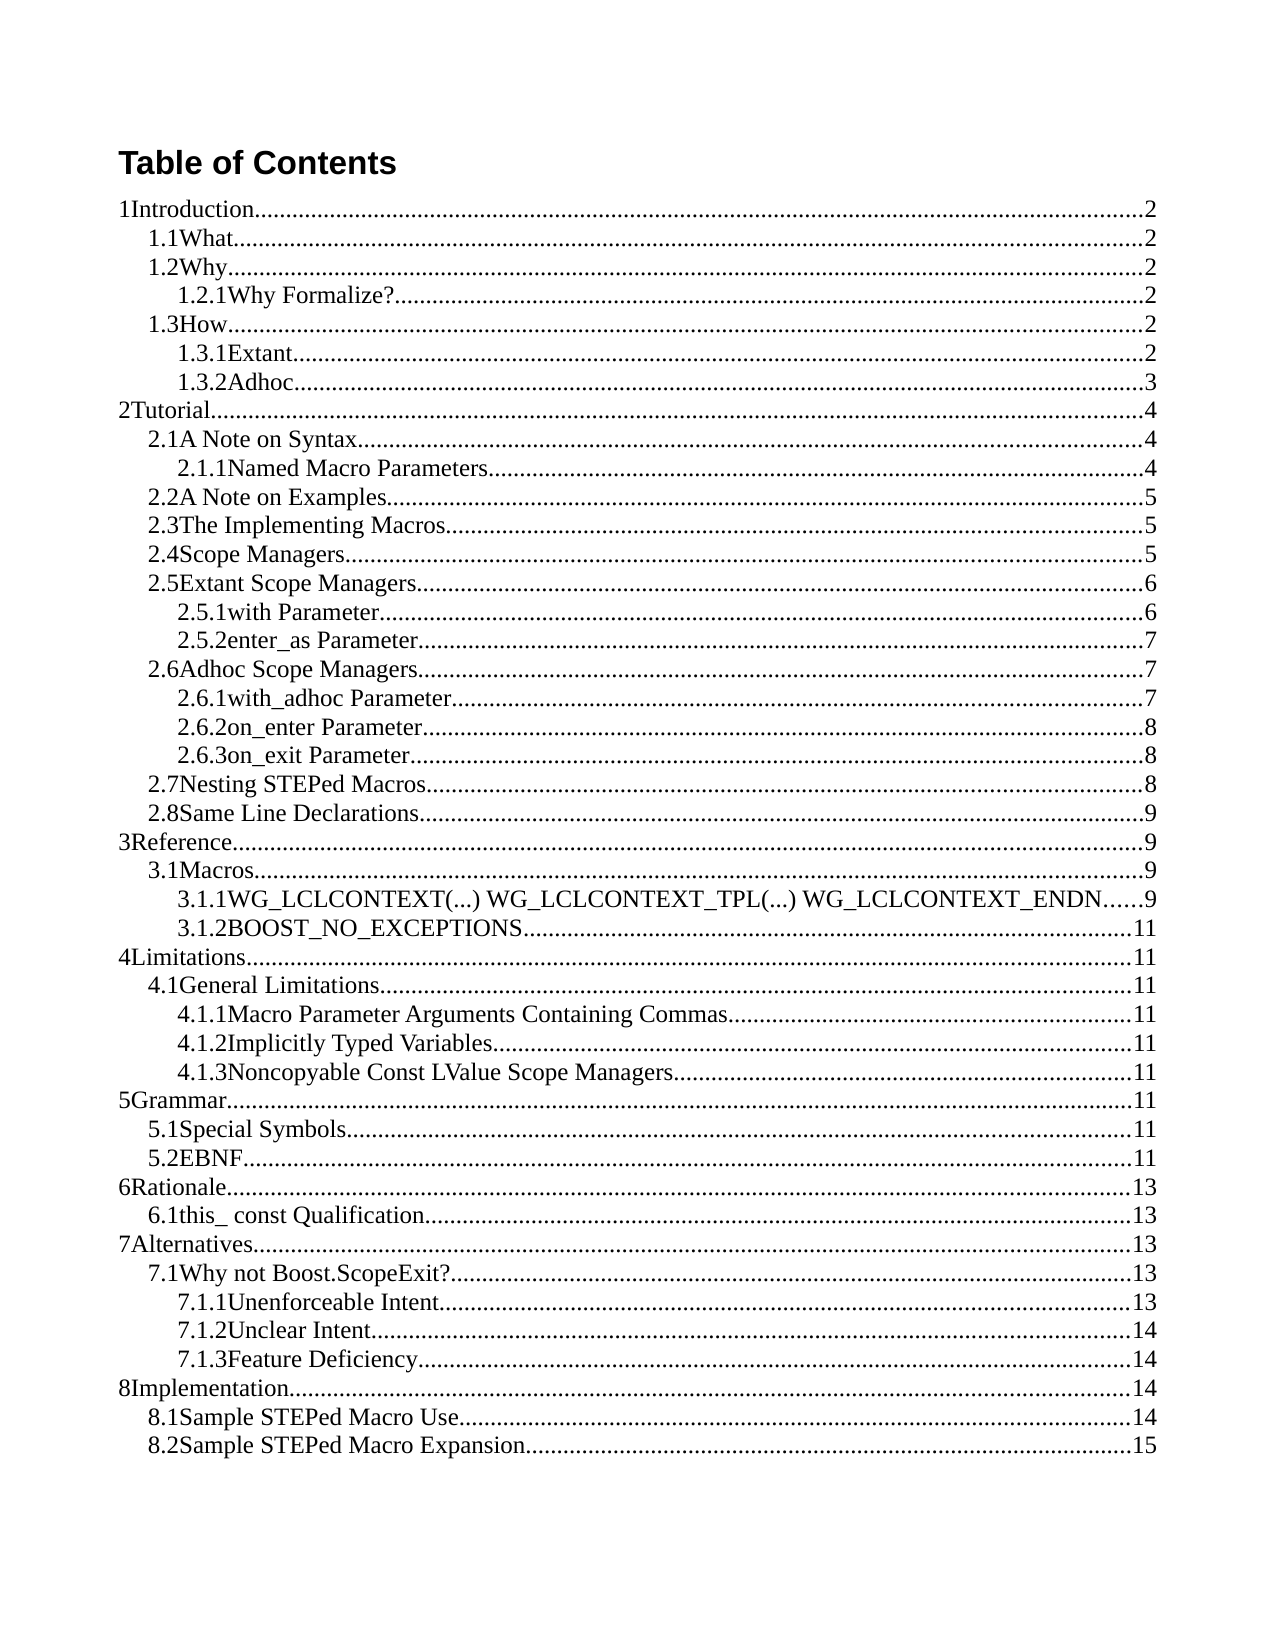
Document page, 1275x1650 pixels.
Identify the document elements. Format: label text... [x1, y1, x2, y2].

text 2.3The Implementing Macros 5 [148, 510, 1157, 539]
text 2.2A Note on Examples 5 [148, 482, 1157, 510]
text 2.6.3on_exit Parameter 8 [177, 740, 1157, 769]
text 8.1Sample STEPed Macro Use 14 [148, 1402, 1157, 1430]
text 2.8Same Line Declarations 9 [148, 798, 1157, 827]
text 2.4Scope Managers 5 [148, 539, 1157, 568]
text 2.5.2enter_as Parameter 7 [177, 625, 1157, 654]
text 1Introduction 2 [118, 194, 1157, 223]
text 1.3.1Extant 2 [177, 338, 1157, 367]
text 7.1Why not Boost.ScopeExit? 13 [148, 1258, 1157, 1287]
text 3Reference 9 [118, 827, 1157, 855]
text 1.1What 2 [148, 223, 1157, 252]
text 8Implementation 14 [118, 1373, 1157, 1402]
text 2.1.1Named Macro Parameters 4 [177, 453, 1157, 482]
text 2.5Extant Scope Managers 6 [148, 568, 1157, 597]
text 2.6.2on_enter Parameter 8 [177, 712, 1157, 740]
text 2.6Adhoc Scope Managers 7 [148, 654, 1157, 683]
text 4.1General Limitations 11 [148, 970, 1157, 999]
text 4.1.3Noncopyable Const LValue Scope Managers 11 [177, 1057, 1157, 1085]
text 1.3How 2 [148, 309, 1157, 338]
text 3.1Macros 9 [148, 855, 1157, 884]
text 4.1.1Macro Parameter Arguments Containing Commas 11 [177, 999, 1157, 1028]
text 6Rationale 13 [118, 1172, 1157, 1200]
text 2.1A Note on Syntax 4 [148, 424, 1157, 453]
text 3.1.1WG_LCLCONTEXT(...) WG_LCLCONTEXT_TPL(...) WG_LCLCONTEXT_ENDN 9 [177, 884, 1157, 913]
text 5.1Special Symbols 11 [148, 1114, 1157, 1143]
text 7Alternatives 13 [118, 1229, 1157, 1258]
text 1.3.2Adhoc 3 [177, 367, 1157, 395]
text 1.2Why 2 [148, 252, 1157, 280]
text 5.2EBNF 11 [148, 1143, 1157, 1172]
text 4Limitations 11 [118, 942, 1157, 970]
text 4.1.2Implicitly Typed Variables 11 [177, 1028, 1157, 1057]
text 2.6.1with_adhoc Parameter 7 [177, 683, 1157, 712]
text 2.7Nesting STEPed Macros 8 [148, 769, 1157, 798]
text 1.2.1Why Formalize? 2 [177, 280, 1157, 309]
subtitle Table of Contents [118, 143, 1157, 182]
text 7.1.3Feature Deficiency 14 [177, 1344, 1157, 1373]
text 5Grammar 11 [118, 1085, 1157, 1114]
text 7.1.2Unclear Intent 14 [177, 1315, 1157, 1344]
text 3.1.2BOOST_NO_EXCEPTIONS 11 [177, 913, 1157, 942]
text 7.1.1Unenforceable Intent 13 [177, 1287, 1157, 1315]
text 2.5.1with Parameter 6 [177, 597, 1157, 625]
text 2Tutorial 4 [118, 395, 1157, 424]
text 6.1this_ const Qualification 13 [148, 1200, 1157, 1229]
text 8.2Sample STEPed Macro Expansion 15 [148, 1430, 1157, 1459]
